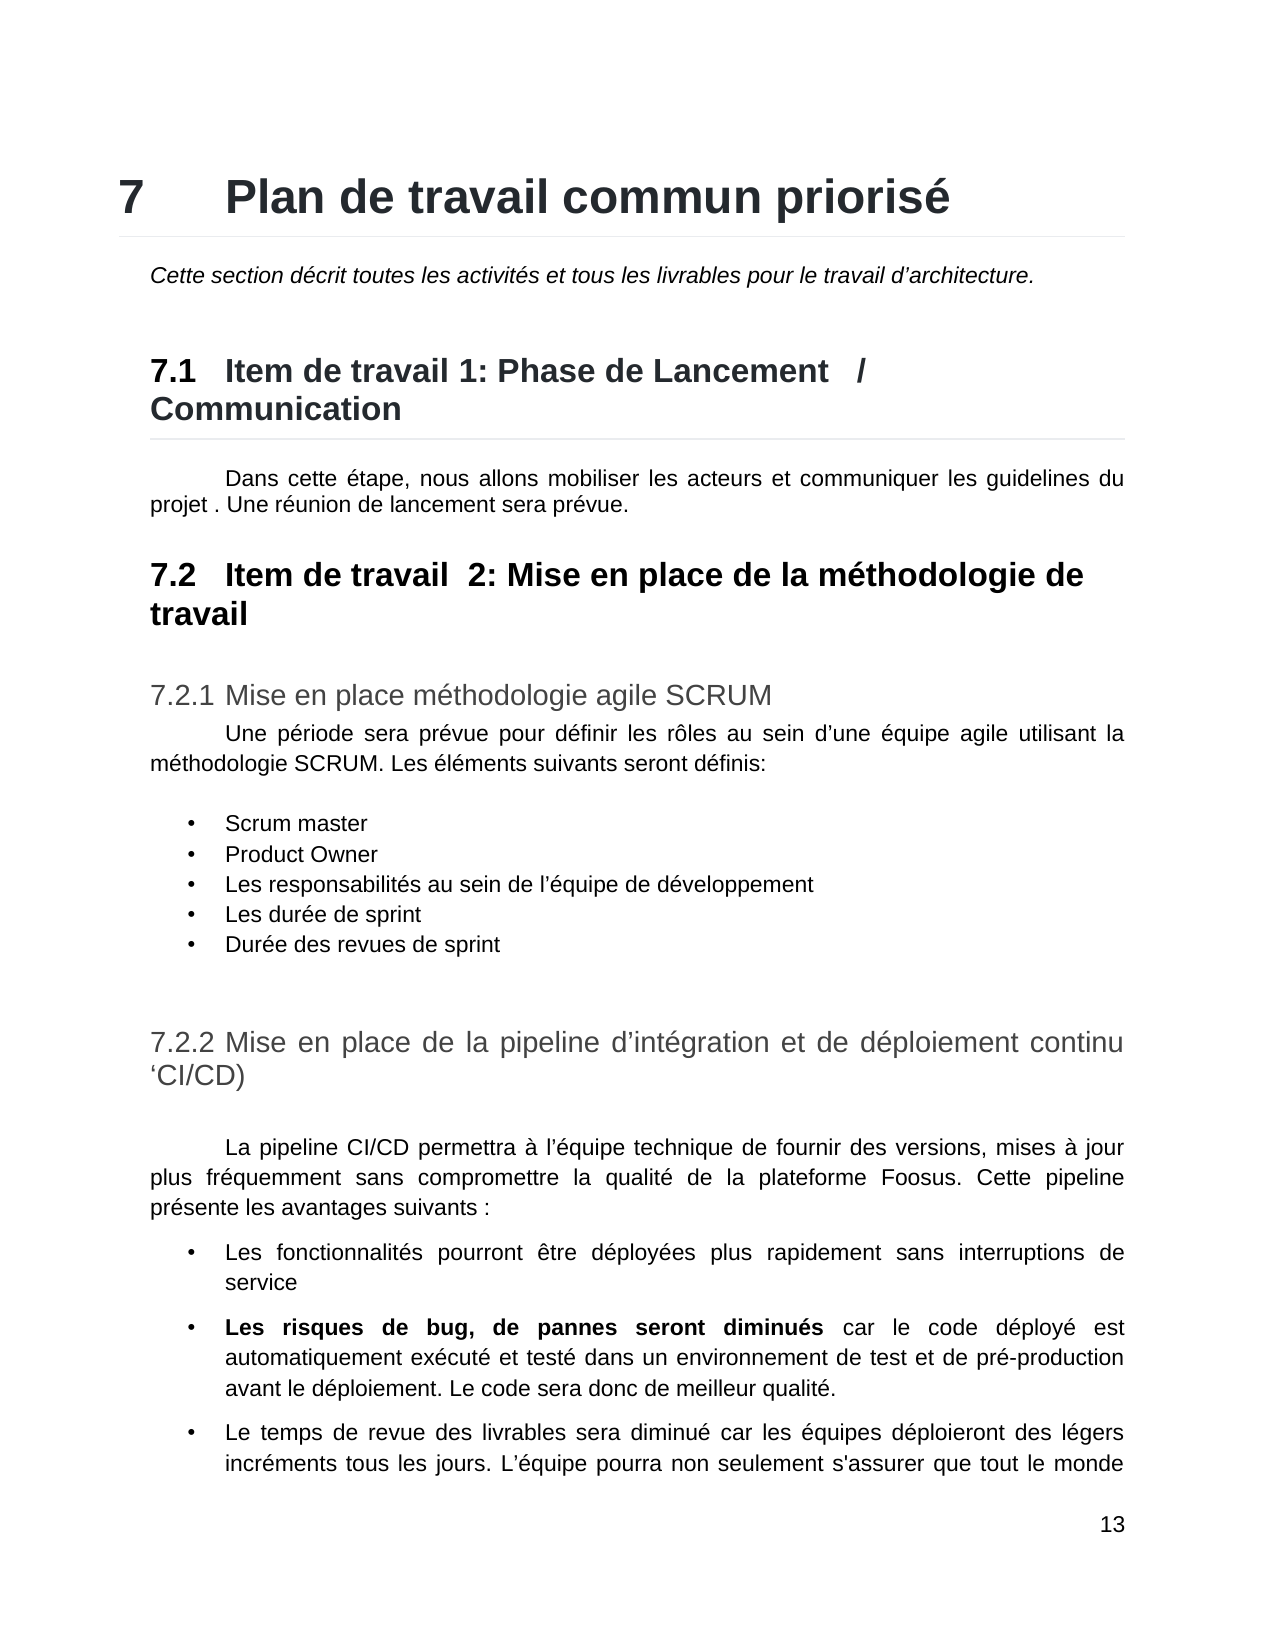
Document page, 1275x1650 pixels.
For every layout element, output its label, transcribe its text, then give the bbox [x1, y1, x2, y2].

text Une période sera prévue pour définir les rôles au sein d’une équipe agile utilisant la méthodologie SCRUM. Les éléments suivants seront définis: [150, 720, 1125, 776]
list Les risques de bug, de pannes seront diminués car le code déployé est automatiquement exécuté et testé dans un environnement de test et de pré-production avant le déploiement. Le code sera donc de meilleur qualité. [187, 1314, 1125, 1401]
list Durée des revues de sprint [187, 931, 1125, 957]
list Product Owner [187, 841, 1125, 867]
list Les fonctionnalités pourront être déployées plus rapidement sans interruptions de service [187, 1239, 1125, 1296]
subtitle Item de travail 1: Phase de Lancement / Communication [150, 351, 1125, 438]
text Dans cette étape, nous allons mobiliser les acteurs et communiquer les guidelines du projet . Une réunion de lancement sera prévue. [150, 465, 1125, 518]
subtitle Plan de travail commun priorisé [119, 168, 1125, 236]
text La pipeline CI/CD permettra à l’équipe technique de fournir des versions, mises à jour plus fréquemment sans compromettre la qualité de la plateforme Foosus. Cette pipeline présente les avantages suivants : [150, 1134, 1125, 1221]
list Les responsabilités au sein de l’équipe de développement [187, 871, 1125, 897]
list Les durée de sprint [187, 901, 1125, 927]
subtitle Mise en place de la pipeline d’intégration et de déploiement continu ‘CI/CD) [150, 1025, 1125, 1126]
subtitle Mise en place méthodologie agile SCRUM [150, 678, 1125, 711]
text Cette section décrit toutes les activités et tous les livrables pour le travail d’architecture. [150, 262, 1125, 288]
list Scrum master [187, 810, 1125, 837]
subtitle Item de travail 2: Mise en place de la méthodologie de travail [150, 555, 1125, 632]
list Le temps de revue des livrables sera diminué car les équipes déploieront des légers incréments tous les jours. L’équipe pourra non seulement s'assurer que tout le monde [187, 1419, 1125, 1476]
